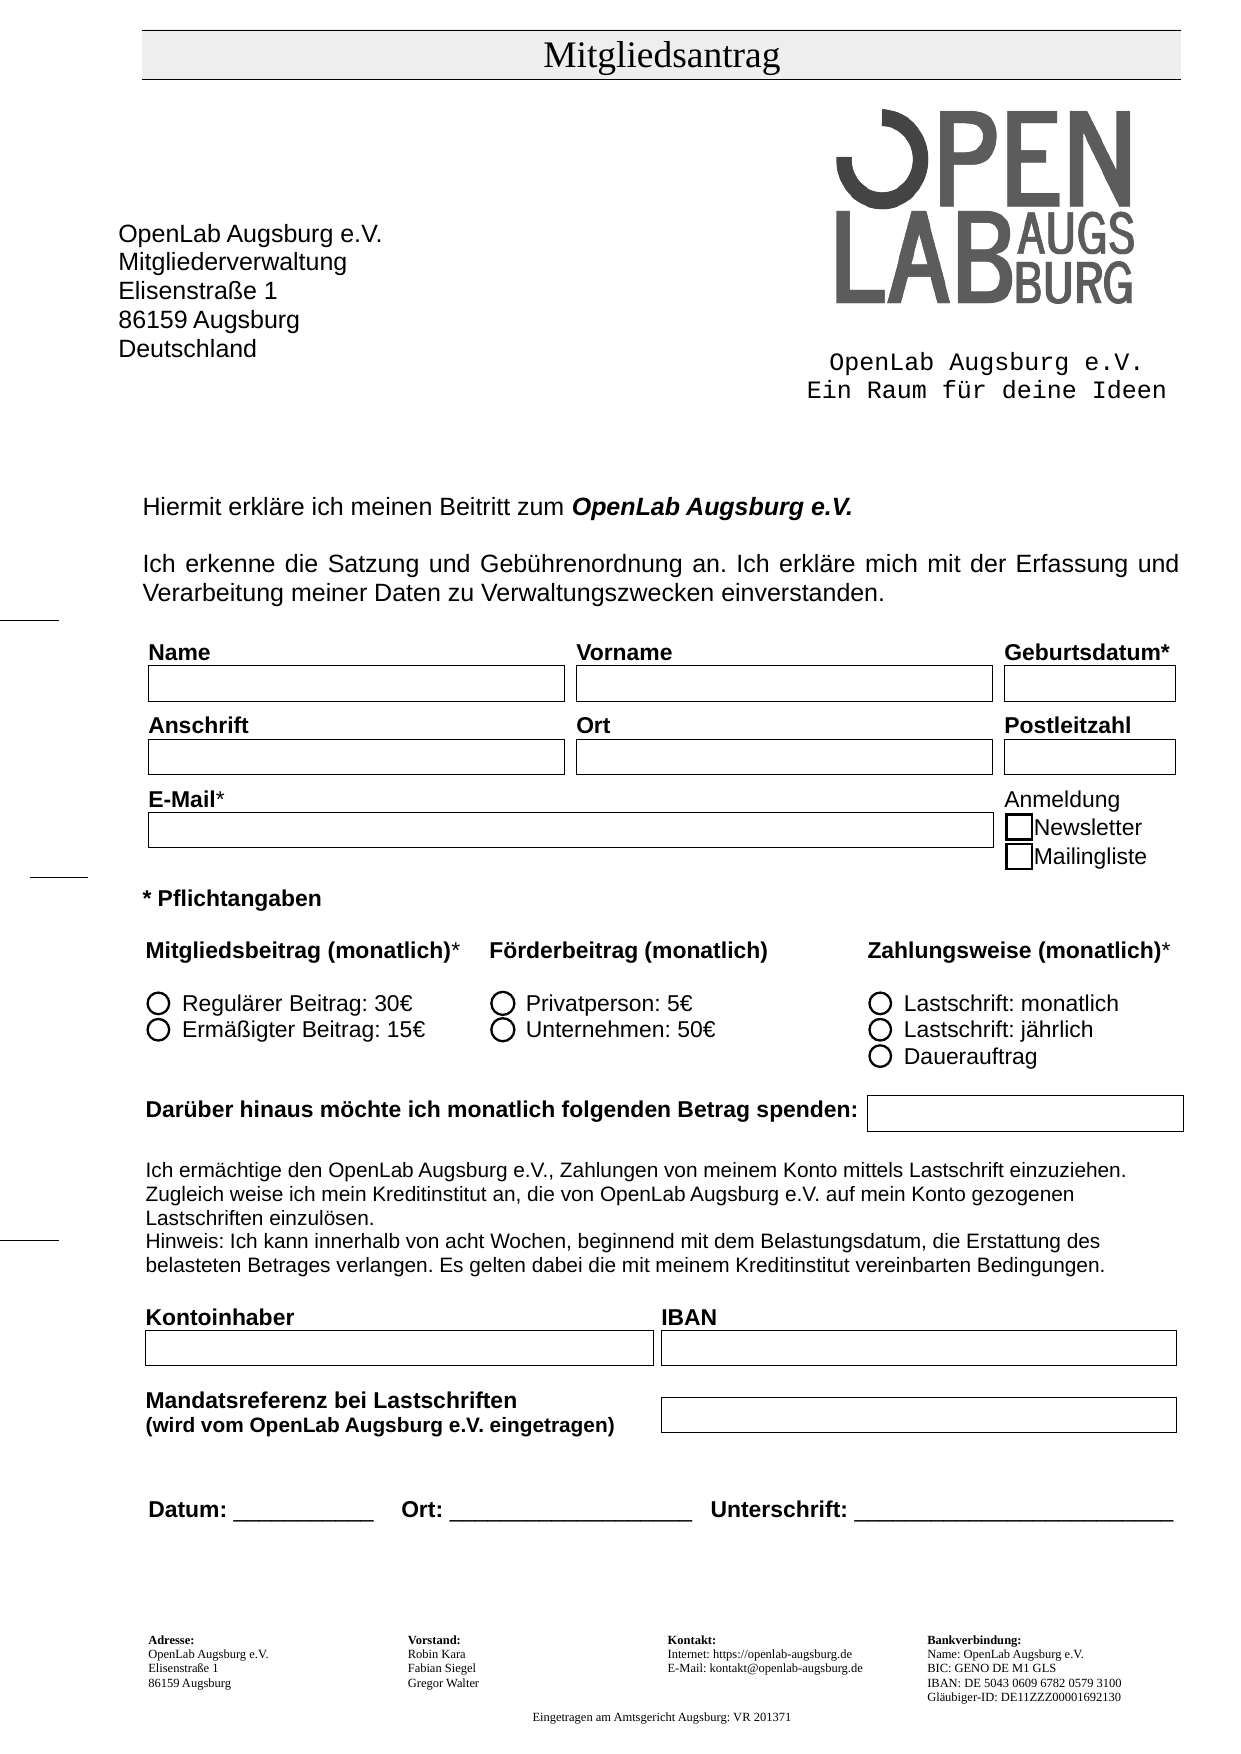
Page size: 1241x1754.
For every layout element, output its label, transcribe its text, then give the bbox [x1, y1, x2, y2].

table_cell Ich ermächtige den OpenLab Augsburg e.V., Zahlungen von meinem Konto mittels Lastschrift einzuziehen. Zugleich weise ich mein Kreditinstitut an, die von OpenLab Augsburg e.V. auf mein Konto gezogenen Lastschriften einzulösen. Hinweis: Ich kann innerhalb von acht Wochen, beginnend mit dem Belastungsdatum, die Erstattung des belasteten Betrages verlangen. Es gelten dabei die mit meinem Kreditinstitut vereinbarten Bedingungen. [145, 1131, 1186, 1303]
table_cell IBAN [661, 1304, 1186, 1365]
table_header Mandatsreferenz bei Lastschriften (wird vom OpenLab Augsburg e.V. eingetragen) [145, 1387, 661, 1437]
table_header Ort [570, 707, 998, 780]
table_cell [145, 1043, 867, 1069]
table_header Vorname [570, 633, 998, 707]
table_cell [145, 1069, 1186, 1096]
table_cell Kontoinhaber [145, 1304, 661, 1365]
table_cell OpenLab Augsburg e.V. Mitgliederverwaltung Elisenstraße 1 86159 Augsburg Deutschland [118, 219, 620, 380]
table_header Name [142, 633, 570, 707]
table_header [118, 114, 620, 144]
text Ein Raum für deine Ideen [765, 378, 1208, 406]
picture [836, 109, 1134, 304]
text Hiermit erkläre ich meinen Beitritt zum OpenLab Augsburg e.V. [142, 492, 1181, 521]
table_header Förderbeitrag (monatlich) [489, 938, 867, 990]
table_cell Regulärer Beitrag: 30€ Ermäßigter Beitrag: 15€ [145, 990, 489, 1043]
table_cell E-Mail* [142, 780, 998, 885]
text Ich erkenne die Satzung und Gebührenordnung an. Ich erkläre mich mit der Erfassung und Verarbeitung meiner Daten zu Verwaltungszwecken einverstanden. [142, 549, 1181, 607]
text OpenLab Augsburg e.V. [765, 293, 1208, 378]
table_header Postleitzahl [999, 707, 1181, 780]
table_cell Privatperson: 5€ Unternehmen: 50€ [504, 990, 867, 1043]
table_header Zahlungsweise (monatlich)* [867, 938, 1186, 990]
table_cell [118, 144, 620, 219]
table_cell Darüber hinaus möchte ich monatlich folgenden Betrag spenden: [145, 1096, 867, 1131]
table_header Anschrift [142, 707, 570, 780]
table_header Unterschrift: _________________________ [705, 1490, 1181, 1528]
table_header Datum: ___________ [142, 1490, 395, 1528]
text * Pflichtangaben [142, 885, 1181, 911]
table_cell Anmeldung Newsletter Mailingliste [999, 780, 1181, 885]
table_header Geburtsdatum* [999, 633, 1181, 707]
table_header Mitgliedsbeitrag (monatlich)* [145, 938, 489, 990]
table_cell Lastschrift: monatlich Lastschrift: jährlich Dauerauftrag [867, 990, 1186, 1069]
table_header [661, 1387, 1186, 1437]
table_header Ort: ___________________ [395, 1490, 705, 1528]
